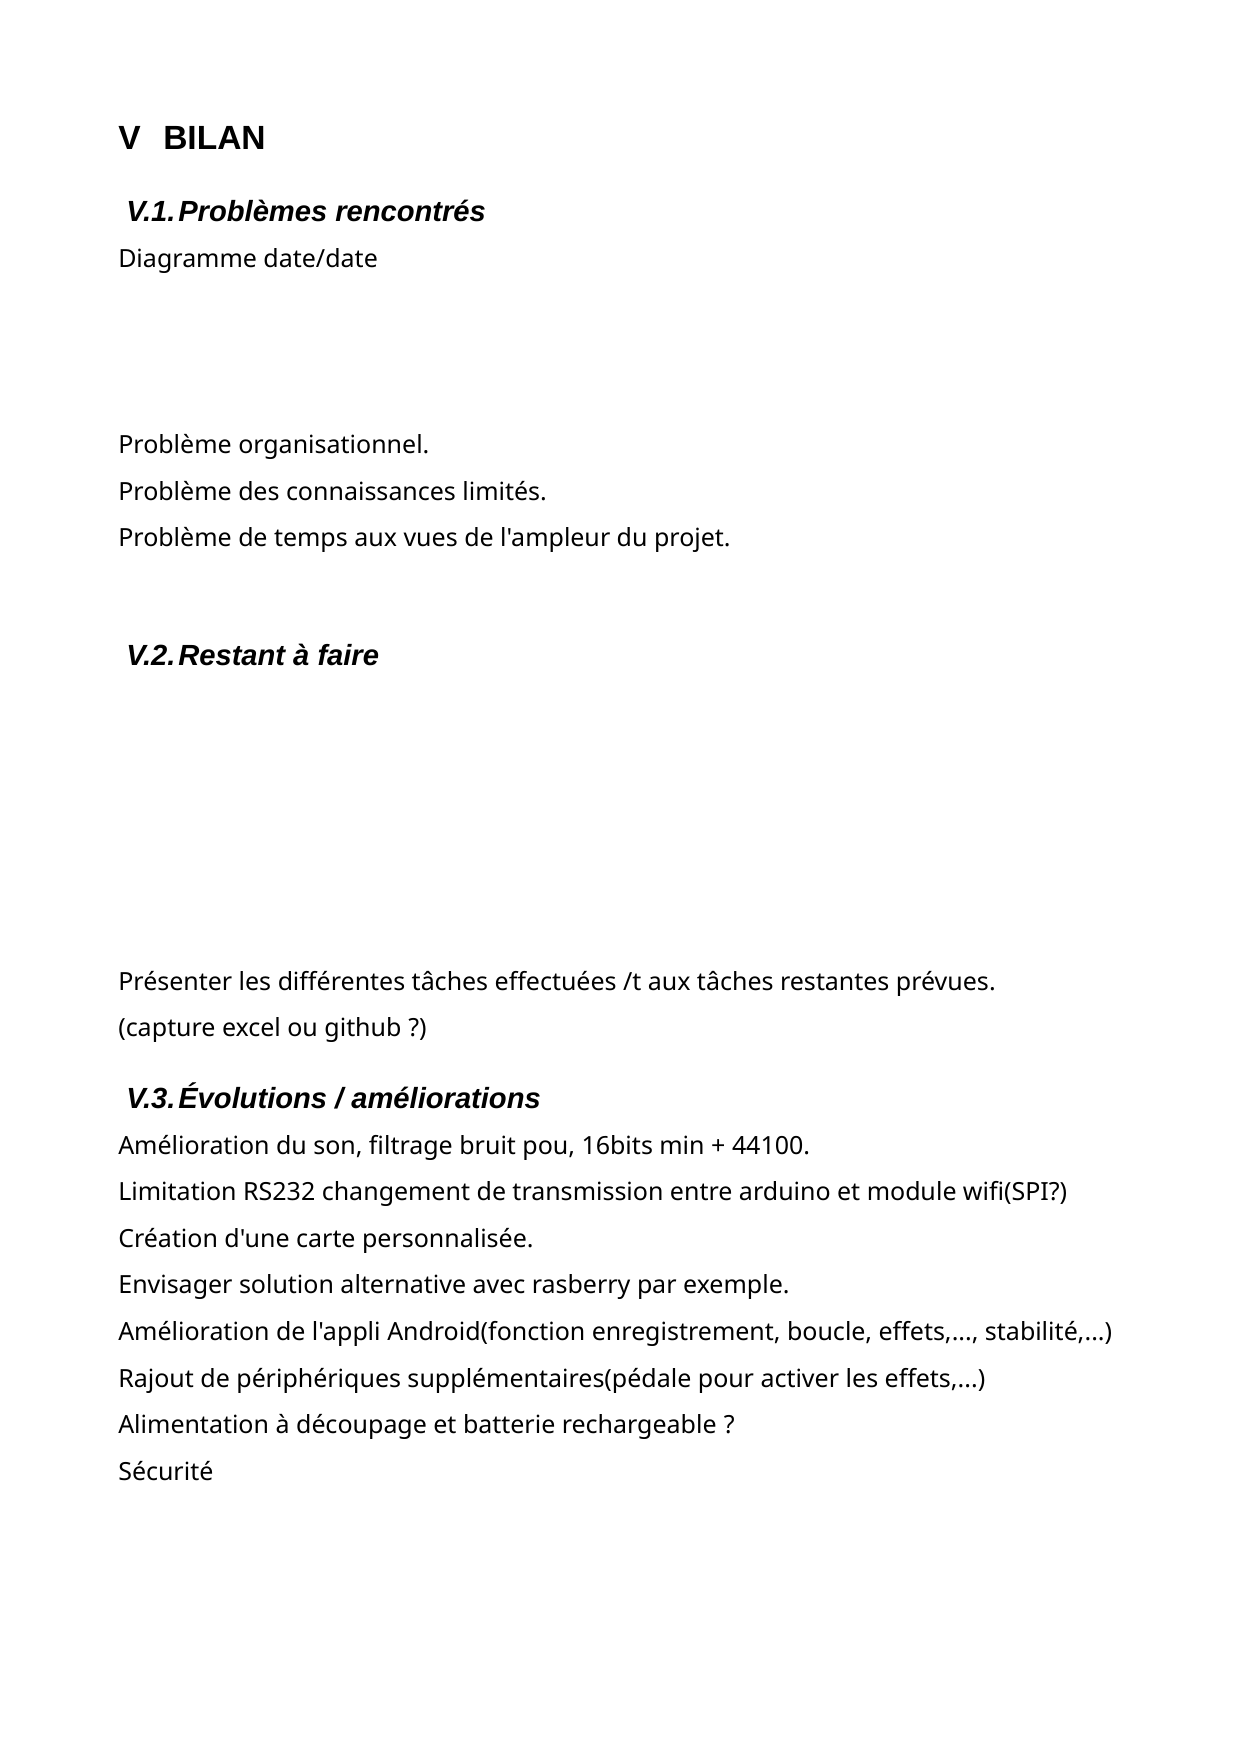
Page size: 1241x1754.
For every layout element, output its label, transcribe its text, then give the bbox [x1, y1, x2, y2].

text Amélioration de l'appli Android(fonction enregistrement, boucle, effets,..., stabilité,...) [118, 1314, 1122, 1348]
subtitle BILAN [118, 118, 1122, 157]
text Création d'une carte personnalisée. [118, 1221, 1122, 1254]
subtitle Problèmes rencontrés [118, 194, 1122, 228]
text Sécurité [118, 1453, 1122, 1487]
text Limitation RS232 changement de transmission entre arduino et module wifi(SPI?) [118, 1174, 1122, 1208]
text Problème des connaissances limités. [118, 473, 1122, 507]
text Amélioration du son, filtrage bruit pou, 16bits min + 44100. [118, 1127, 1122, 1161]
text Problème organisationnel. [118, 427, 1122, 461]
text Présenter les différentes tâches effectuées /t aux tâches restantes prévues. [118, 963, 1122, 997]
subtitle Évolutions / améliorations [118, 1081, 1122, 1115]
subtitle Restant à faire [118, 638, 1122, 671]
text Problème de temps aux vues de l'ampleur du projet. [118, 520, 1122, 554]
text Alimentation à découpage et batterie rechargeable ? [118, 1407, 1122, 1441]
text Diagramme date/date [118, 240, 1122, 274]
text Rajout de périphériques supplémentaires(pédale pour activer les effets,...) [118, 1360, 1122, 1394]
text (capture excel ou github ?) [118, 1010, 1122, 1044]
text Envisager solution alternative avec rasberry par exemple. [118, 1267, 1122, 1301]
